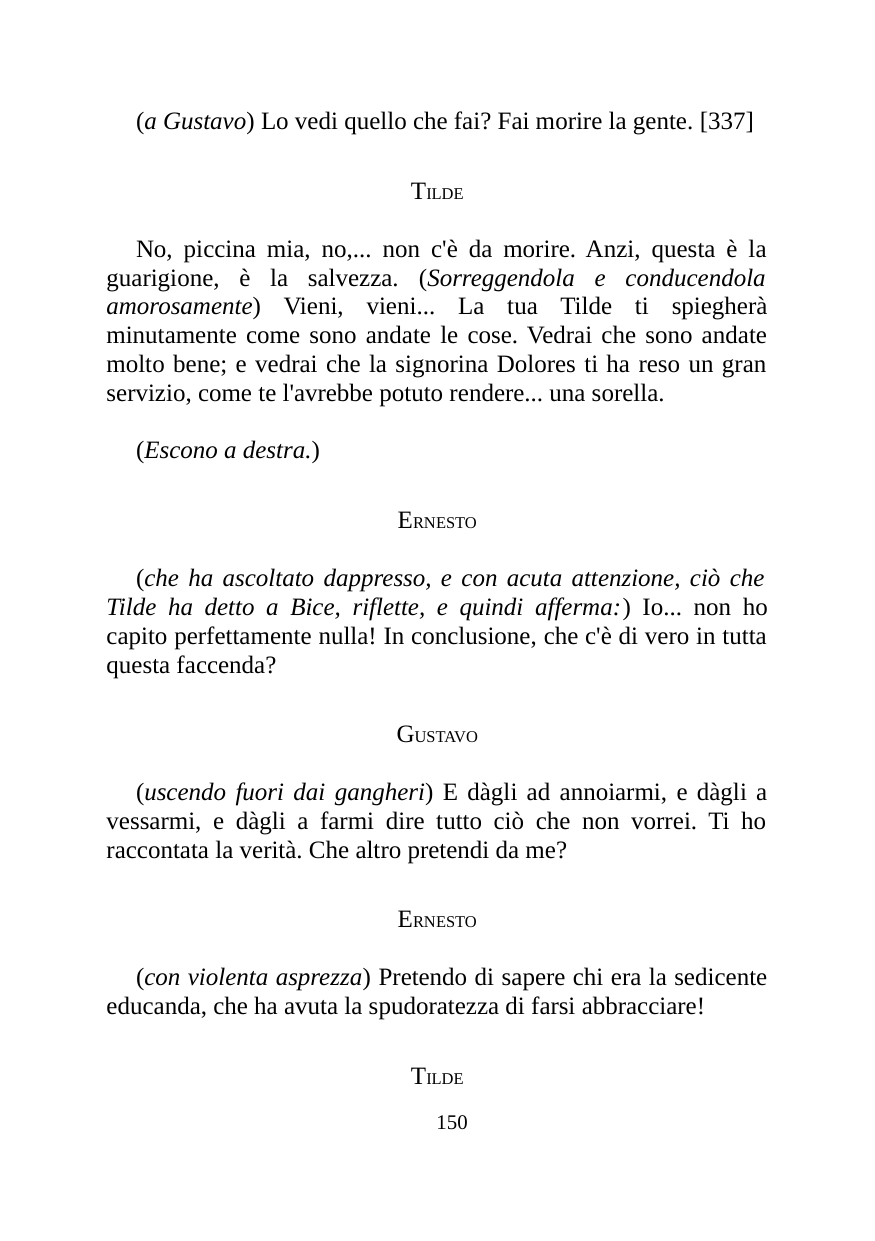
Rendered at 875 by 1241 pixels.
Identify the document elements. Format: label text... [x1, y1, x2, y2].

text (a Gustavo) Lo vedi quello che fai? Fai morire la gente. [337] [106, 106, 768, 135]
text Ernesto [106, 904, 768, 933]
text Gustavo [106, 719, 768, 748]
text (uscendo fuori dai gangheri) E dàgli ad annoiarmi, e dàgli a vessarmi, e dàgli a farmi dire tutto ciò che non vorrei. Ti ho raccontata la verità. Che altro pretendi da me? [106, 777, 768, 863]
text Tilde [106, 1061, 768, 1089]
text Tilde [106, 176, 768, 205]
text (che ha ascoltato dappresso, e con acuta attenzione, ciò che Tilde ha detto a Bice, riflette, e quindi afferma:) Io... non ho capito perfettamente nulla! In conclusione, che c'è di vero in tutta questa faccenda? [106, 563, 768, 678]
text (Escono a destra.) [106, 436, 768, 464]
text No, piccina mia, no,... non c'è da morire. Anzi, questa è la guarigione, è la salvezza. (Sorreggendola e conducendola amorosamente) Vieni, vieni... La tua Tilde ti spiegherà minutamente come sono andate le cose. Vedrai che sono andate molto bene; e vedrai che la signorina Dolores ti ha reso un gran servizio, come te l'avrebbe potuto rendere... una sorella. [106, 234, 768, 406]
text Ernesto [106, 506, 768, 534]
text (con violenta asprezza) Pretendo di sapere chi era la sedicente educanda, che ha avuta la spudoratezza di farsi abbracciare! [106, 962, 768, 1020]
